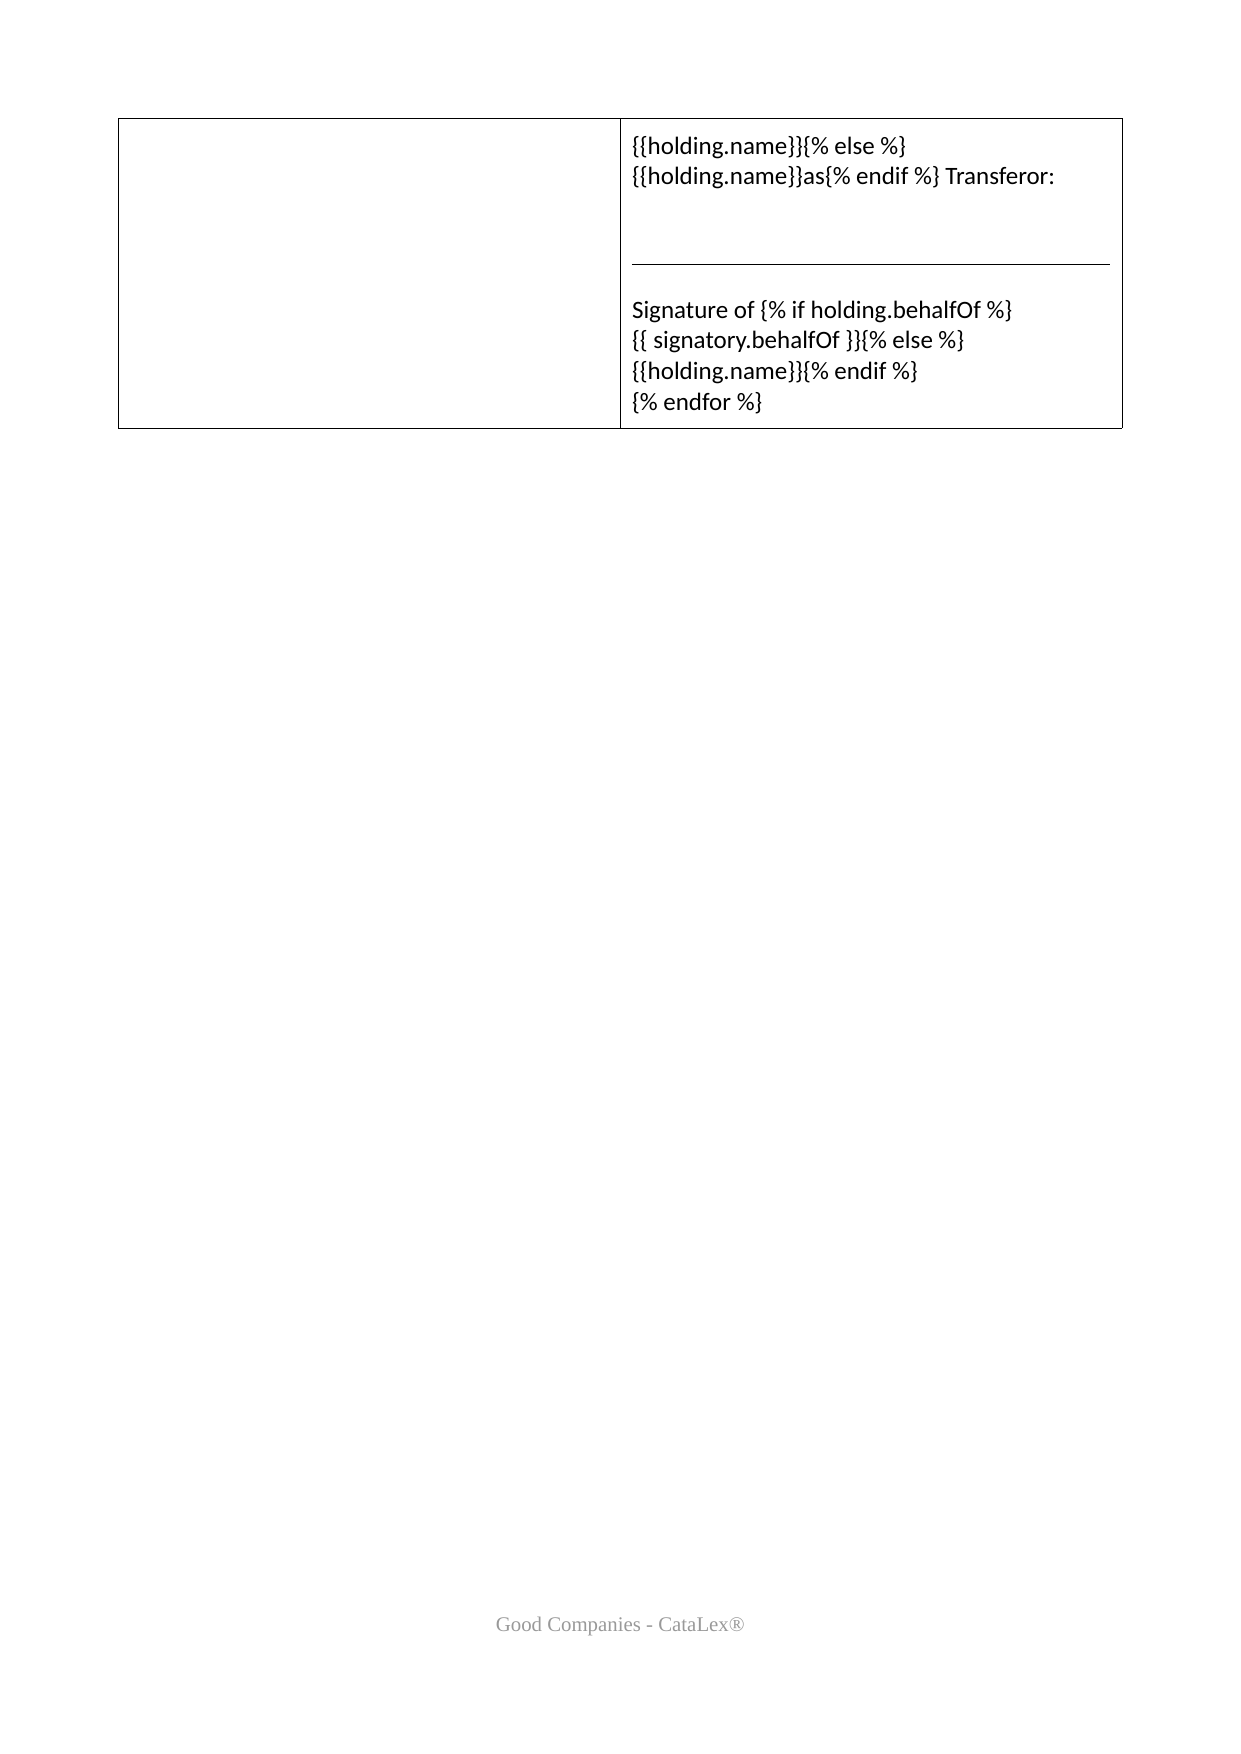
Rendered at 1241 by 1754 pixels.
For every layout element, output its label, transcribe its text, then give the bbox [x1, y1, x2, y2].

table_cell {{holding.name}}{% else %}{{holding.name}}as{% endif %} Transferor: Signature of {% if holding.behalfOf %}{{ signatory.behalfOf }}{% else %}{{holding.name}}{% endif %} {% endfor %} [621, 119, 1122, 428]
table_cell [119, 119, 620, 428]
table_header [632, 222, 1110, 263]
